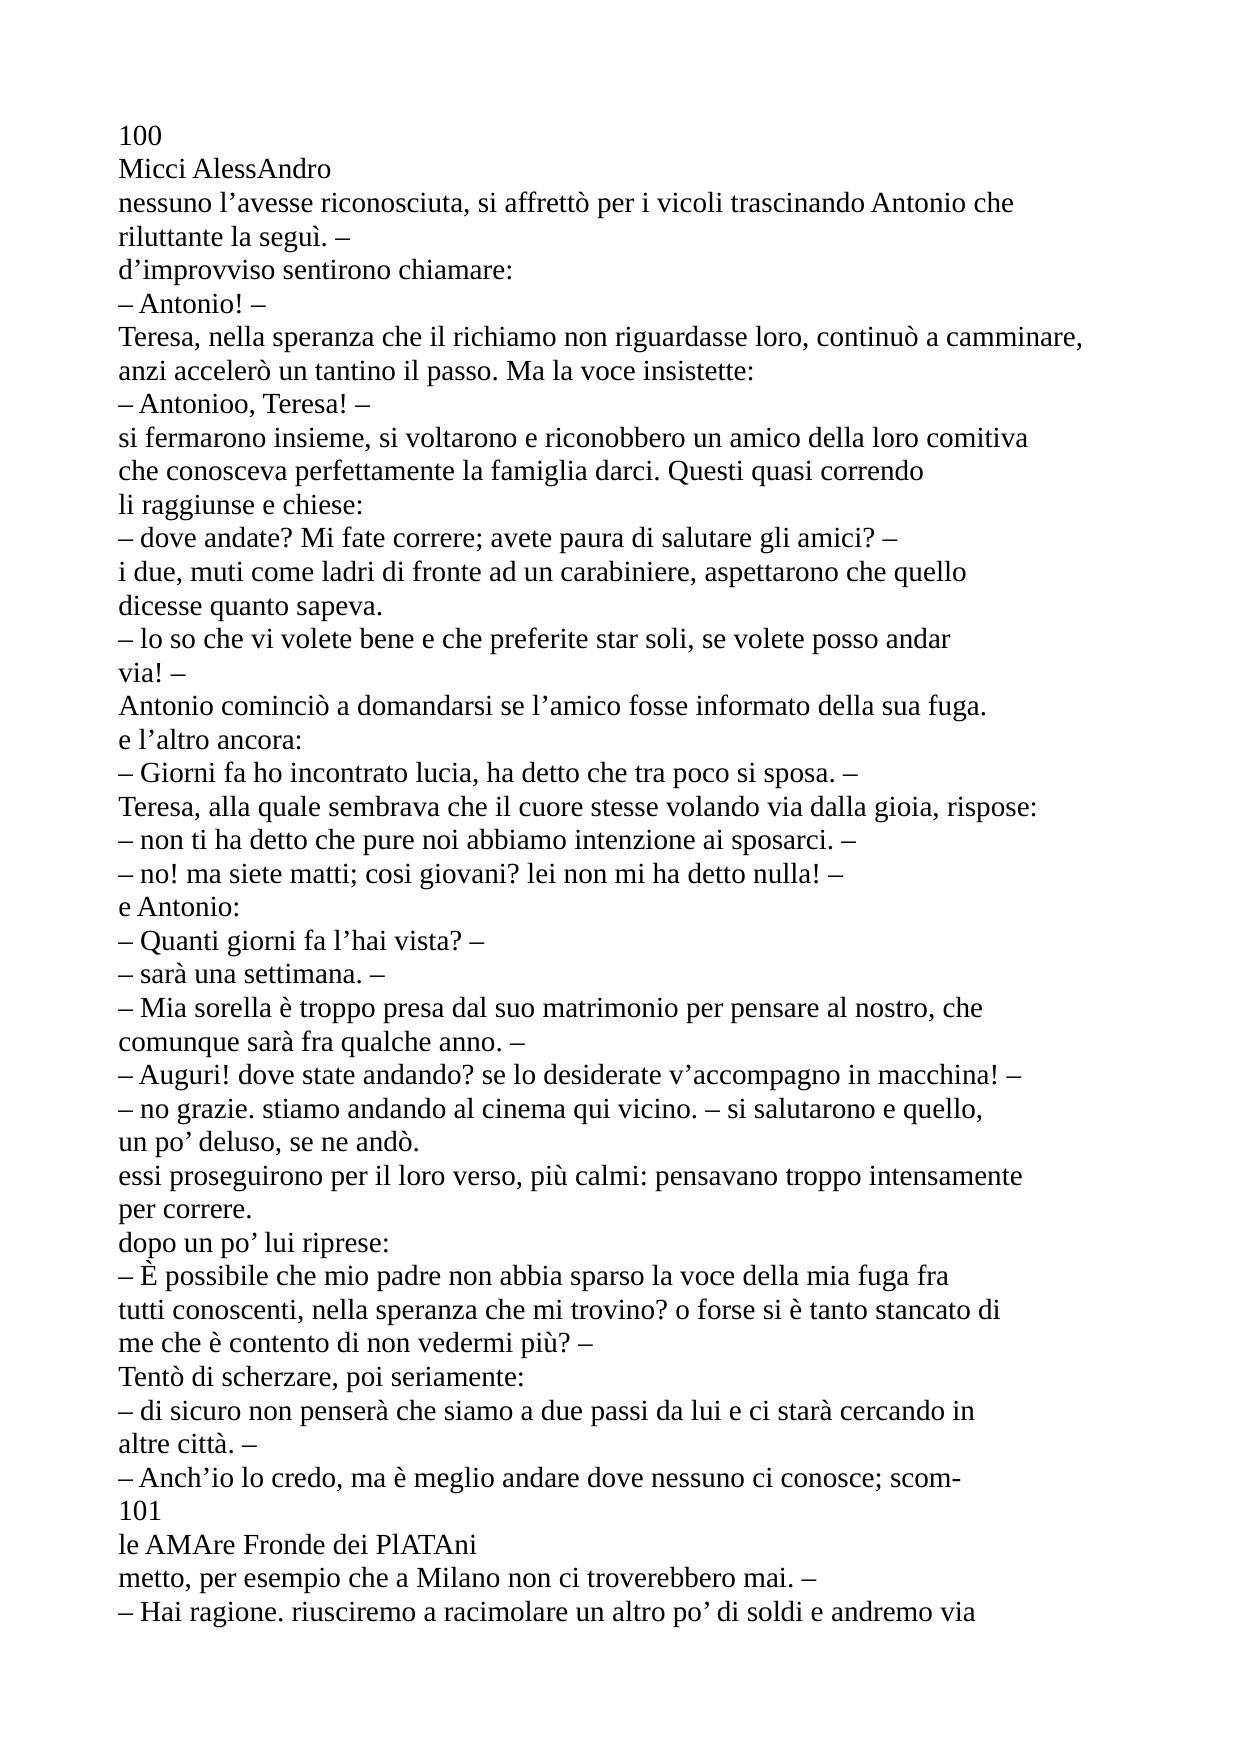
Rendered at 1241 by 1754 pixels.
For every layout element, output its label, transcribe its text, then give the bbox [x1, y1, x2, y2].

text i due, muti come ladri di fronte ad un carabiniere, aspettarono che quello [118, 554, 1122, 588]
text – Antonioo, Teresa! – [118, 386, 1122, 420]
text – no grazie. stiamo andando al cinema qui vicino. – si salutarono e quello, [118, 1091, 1122, 1124]
text Teresa, alla quale sembrava che il cuore stesse volando via dalla gioia, rispose: [118, 789, 1122, 822]
text un po’ deluso, se ne andò. [118, 1124, 1122, 1158]
text Antonio cominciò a domandarsi se l’amico fosse informato della sua fuga. [118, 688, 1122, 722]
text – lo so che vi volete bene e che preferite star soli, se volete posso andar [118, 621, 1122, 655]
text e l’altro ancora: [118, 722, 1122, 755]
text metto, per esempio che a Milano non ci troverebbero mai. – [118, 1560, 1122, 1594]
text – non ti ha detto che pure noi abbiamo intenzione ai sposarci. – [118, 822, 1122, 856]
text – Giorni fa ho incontrato lucia, ha detto che tra poco si sposa. – [118, 755, 1122, 789]
text – Quanti giorni fa l’hai vista? – [118, 923, 1122, 957]
text nessuno l’avesse riconosciuta, si affrettò per i vicoli trascinando Antonio che [118, 185, 1122, 219]
text Teresa, nella speranza che il richiamo non riguardasse loro, continuò a camminare, [118, 319, 1122, 353]
text d’improvviso sentirono chiamare: [118, 252, 1122, 286]
text essi proseguirono per il loro verso, più calmi: pensavano troppo intensamente [118, 1158, 1122, 1191]
text – Antonio! – [118, 286, 1122, 319]
text li raggiunse e chiese: [118, 487, 1122, 521]
text – Mia sorella è troppo presa dal suo matrimonio per pensare al nostro, che [118, 990, 1122, 1024]
text che conosceva perfettamente la famiglia darci. Questi quasi correndo [118, 453, 1122, 487]
text – Auguri! dove state andando? se lo desiderate v’accompagno in macchina! – [118, 1057, 1122, 1091]
text si fermarono insieme, si voltarono e riconobbero un amico della loro comitiva [118, 420, 1122, 453]
text riluttante la seguì. – [118, 219, 1122, 252]
text altre città. – [118, 1426, 1122, 1460]
text comunque sarà fra qualche anno. – [118, 1024, 1122, 1057]
text Micci AlessAndro [118, 152, 1122, 185]
text – no! ma siete matti; cosi giovani? lei non mi ha detto nulla! – [118, 856, 1122, 889]
text le AMAre Fronde dei PlATAni [118, 1527, 1122, 1560]
text – Hai ragione. riusciremo a racimolare un altro po’ di soldi e andremo via [118, 1594, 1122, 1627]
text – Anch’io lo credo, ma è meglio andare dove nessuno ci conosce; scom- [118, 1460, 1122, 1493]
text dopo un po’ lui riprese: [118, 1225, 1122, 1258]
text anzi accelerò un tantino il passo. Ma la voce insistette: [118, 353, 1122, 386]
text – di sicuro non penserà che siamo a due passi da lui e ci starà cercando in [118, 1393, 1122, 1426]
text – dove andate? Mi fate correre; avete paura di salutare gli amici? – [118, 521, 1122, 554]
text dicesse quanto sapeva. [118, 588, 1122, 621]
text 101 [118, 1493, 1122, 1527]
text e Antonio: [118, 889, 1122, 923]
text 100 [118, 118, 1122, 152]
text tutti conoscenti, nella speranza che mi trovino? o forse si è tanto stancato di [118, 1292, 1122, 1326]
text – sarà una settimana. – [118, 957, 1122, 990]
text – È possibile che mio padre non abbia sparso la voce della mia fuga fra [118, 1258, 1122, 1292]
text Tentò di scherzare, poi seriamente: [118, 1359, 1122, 1393]
text per correre. [118, 1191, 1122, 1225]
text me che è contento di non vedermi più? – [118, 1326, 1122, 1359]
text via! – [118, 655, 1122, 688]
